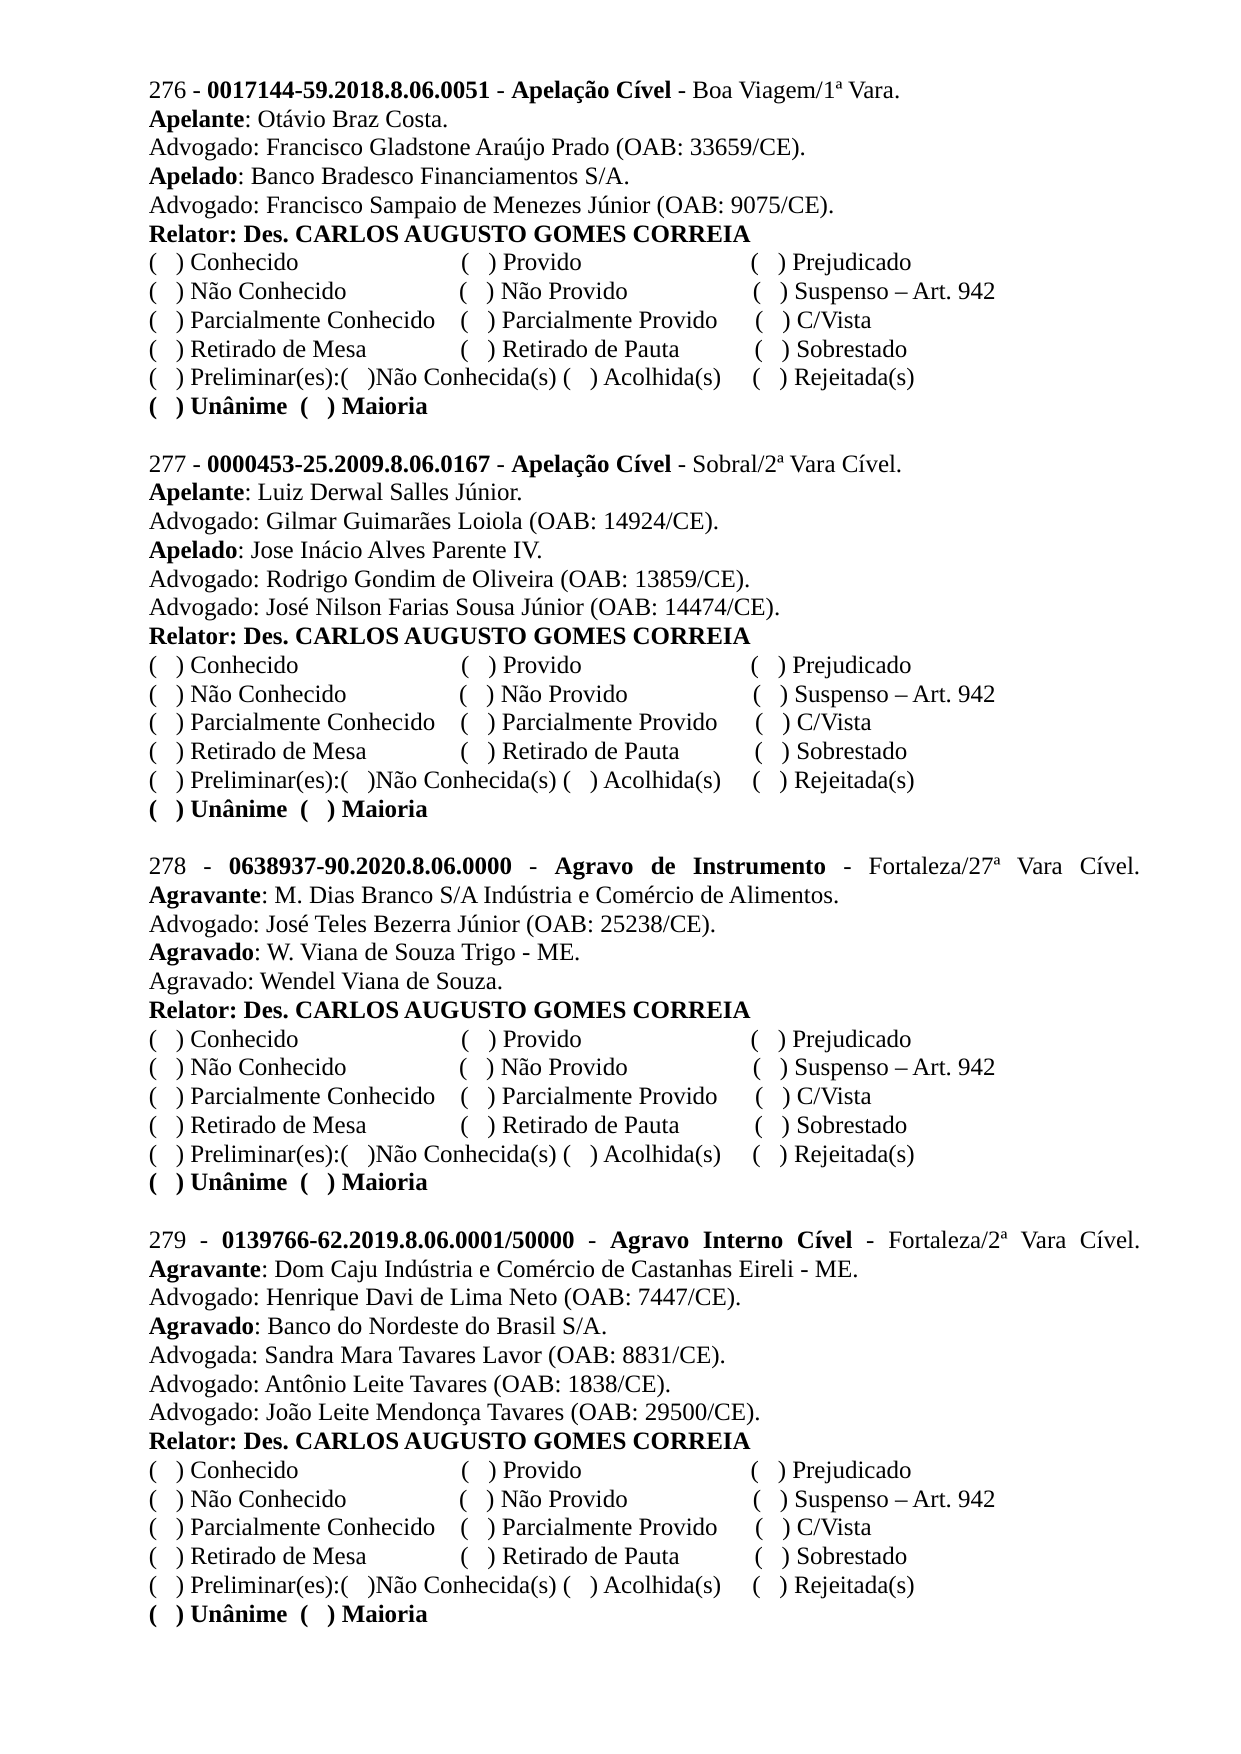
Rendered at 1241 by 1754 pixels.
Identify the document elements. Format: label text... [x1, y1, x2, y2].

text ( ) Preliminar(es):( )Não Conhecida(s) ( ) Acolhida(s) ( ) Rejeitada(s) [148, 765, 1158, 794]
text ( ) Retirado de Mesa ( ) Retirado de Pauta ( ) Sobrestado [148, 334, 1158, 362]
text ( ) Parcialmente Conhecido ( ) Parcialmente Provido ( ) C/Vista [148, 707, 1158, 736]
text ( ) Conhecido ( ) Provido ( ) Prejudicado [148, 247, 1141, 276]
text Apelante: Luiz Derwal Salles Júnior. [148, 477, 1141, 506]
text ( ) Parcialmente Conhecido ( ) Parcialmente Provido ( ) C/Vista [148, 305, 1158, 334]
text Relator: Des. CARLOS AUGUSTO GOMES CORREIA [148, 621, 1141, 650]
text Advogado: João Leite Mendonça Tavares (OAB: 29500/CE). [148, 1397, 1141, 1426]
text Advogado: Gilmar Guimarães Loiola (OAB: 14924/CE). [148, 506, 1141, 535]
text ( ) Unânime ( ) Maioria [148, 391, 1158, 420]
text ( ) Preliminar(es):( )Não Conhecida(s) ( ) Acolhida(s) ( ) Rejeitada(s) [148, 1570, 1158, 1599]
text Relator: Des. CARLOS AUGUSTO GOMES CORREIA [148, 1426, 1141, 1455]
text ( ) Não Conhecido ( ) Não Provido ( ) Suspenso – Art. 942 [148, 1052, 1158, 1081]
text Agravado: Banco do Nordeste do Brasil S/A. [148, 1311, 1141, 1340]
text Advogada: Sandra Mara Tavares Lavor (OAB: 8831/CE). [148, 1340, 1141, 1369]
text ( ) Não Conhecido ( ) Não Provido ( ) Suspenso – Art. 942 [148, 276, 1158, 305]
text 276 - 0017144-59.2018.8.06.0051 - Apelação Cível - Boa Viagem/1ª Vara. [148, 75, 1141, 104]
text ( ) Conhecido ( ) Provido ( ) Prejudicado [148, 1024, 1141, 1052]
text 278 - 0638937-90.2020.8.06.0000 - Agravo de Instrumento - Fortaleza/27ª Vara Cível. Agravante: M. Dias Branco S/A Indústria e Comércio de Alimentos. [148, 851, 1141, 909]
text ( ) Parcialmente Conhecido ( ) Parcialmente Provido ( ) C/Vista [148, 1081, 1158, 1110]
text ( ) Retirado de Mesa ( ) Retirado de Pauta ( ) Sobrestado [148, 1110, 1158, 1139]
text ( ) Unânime ( ) Maioria [148, 794, 1158, 822]
text Advogado: Henrique Davi de Lima Neto (OAB: 7447/CE). [148, 1282, 1141, 1311]
text ( ) Não Conhecido ( ) Não Provido ( ) Suspenso – Art. 942 [148, 1484, 1158, 1512]
text Advogado: José Nilson Farias Sousa Júnior (OAB: 14474/CE). [148, 592, 1141, 621]
text Advogado: Antônio Leite Tavares (OAB: 1838/CE). [148, 1369, 1141, 1397]
text ( ) Conhecido ( ) Provido ( ) Prejudicado [148, 1455, 1141, 1484]
text Relator: Des. CARLOS AUGUSTO GOMES CORREIA [148, 995, 1141, 1024]
text 277 - 0000453-25.2009.8.06.0167 - Apelação Cível - Sobral/2ª Vara Cível. [148, 449, 1141, 477]
text Advogado: Francisco Sampaio de Menezes Júnior (OAB: 9075/CE). [148, 190, 1141, 219]
text ( ) Unânime ( ) Maioria [148, 1167, 1158, 1196]
text Apelado: Jose Inácio Alves Parente IV. [148, 535, 1141, 564]
text ( ) Retirado de Mesa ( ) Retirado de Pauta ( ) Sobrestado [148, 736, 1158, 765]
text ( ) Preliminar(es):( )Não Conhecida(s) ( ) Acolhida(s) ( ) Rejeitada(s) [148, 1139, 1158, 1167]
text ( ) Parcialmente Conhecido ( ) Parcialmente Provido ( ) C/Vista [148, 1512, 1158, 1541]
text ( ) Preliminar(es):( )Não Conhecida(s) ( ) Acolhida(s) ( ) Rejeitada(s) [148, 362, 1158, 391]
text Agravado: Wendel Viana de Souza. [148, 966, 1141, 995]
text ( ) Retirado de Mesa ( ) Retirado de Pauta ( ) Sobrestado [148, 1541, 1158, 1570]
text ( ) Unânime ( ) Maioria [148, 1599, 1158, 1627]
text Apelante: Otávio Braz Costa. [148, 104, 1141, 132]
text 279 - 0139766-62.2019.8.06.0001/50000 - Agravo Interno Cível - Fortaleza/2ª Vara Cível. Agravante: Dom Caju Indústria e Comércio de Castanhas Eireli - ME. [148, 1225, 1141, 1282]
text ( ) Conhecido ( ) Provido ( ) Prejudicado [148, 650, 1141, 679]
text Apelado: Banco Bradesco Financiamentos S/A. [148, 161, 1141, 190]
text Relator: Des. CARLOS AUGUSTO GOMES CORREIA [148, 219, 1141, 247]
text Advogado: Rodrigo Gondim de Oliveira (OAB: 13859/CE). [148, 564, 1141, 592]
text Advogado: Francisco Gladstone Araújo Prado (OAB: 33659/CE). [148, 132, 1141, 161]
text ( ) Não Conhecido ( ) Não Provido ( ) Suspenso – Art. 942 [148, 679, 1158, 707]
text Agravado: W. Viana de Souza Trigo - ME. [148, 937, 1141, 966]
text Advogado: José Teles Bezerra Júnior (OAB: 25238/CE). [148, 909, 1141, 937]
